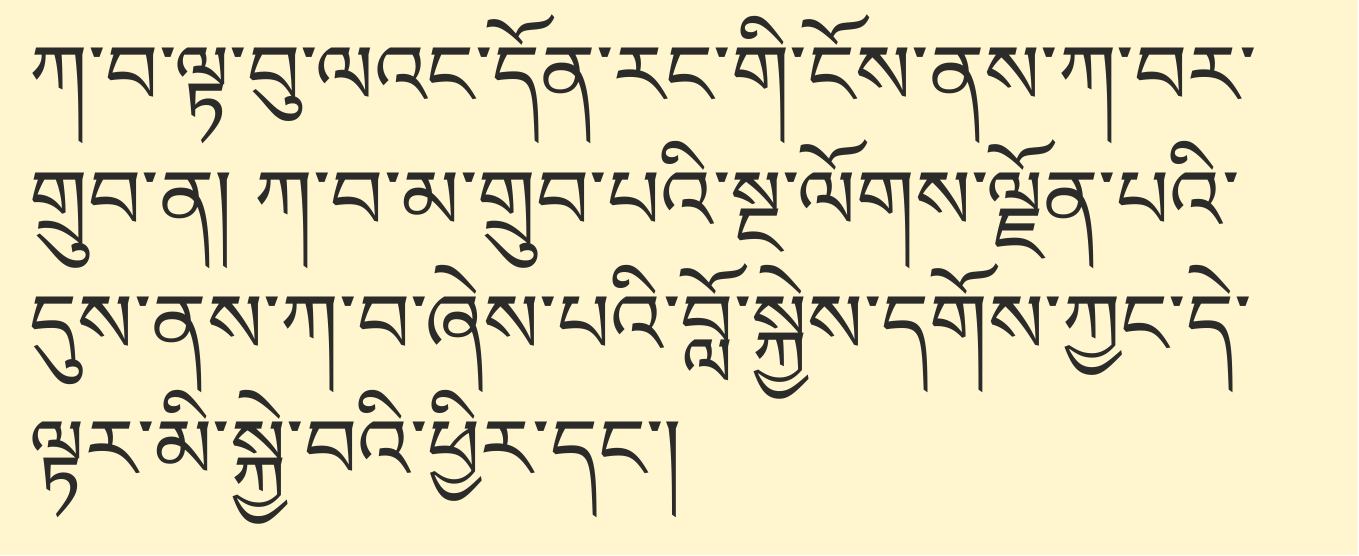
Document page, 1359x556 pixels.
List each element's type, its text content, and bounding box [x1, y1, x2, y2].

text ཀ་བ་ལྟ་བུ་ལའང་དོན་རང་གི་ངོས་ནས་ཀ་བར་གྲུབ་ན། ཀ་བ་མ་གྲུབ་པའི་སྔ་ལོགས་ལྗོན་པའི་དུས་ནས་ཀ་བ་ཞེས་པའི་བློ་སྐྱེས་དགོས་ཀྱང་དེ་ལྟར་མི་སྐྱེ་བའི་ཕྱིར་དང་། [29, 29, 1346, 513]
